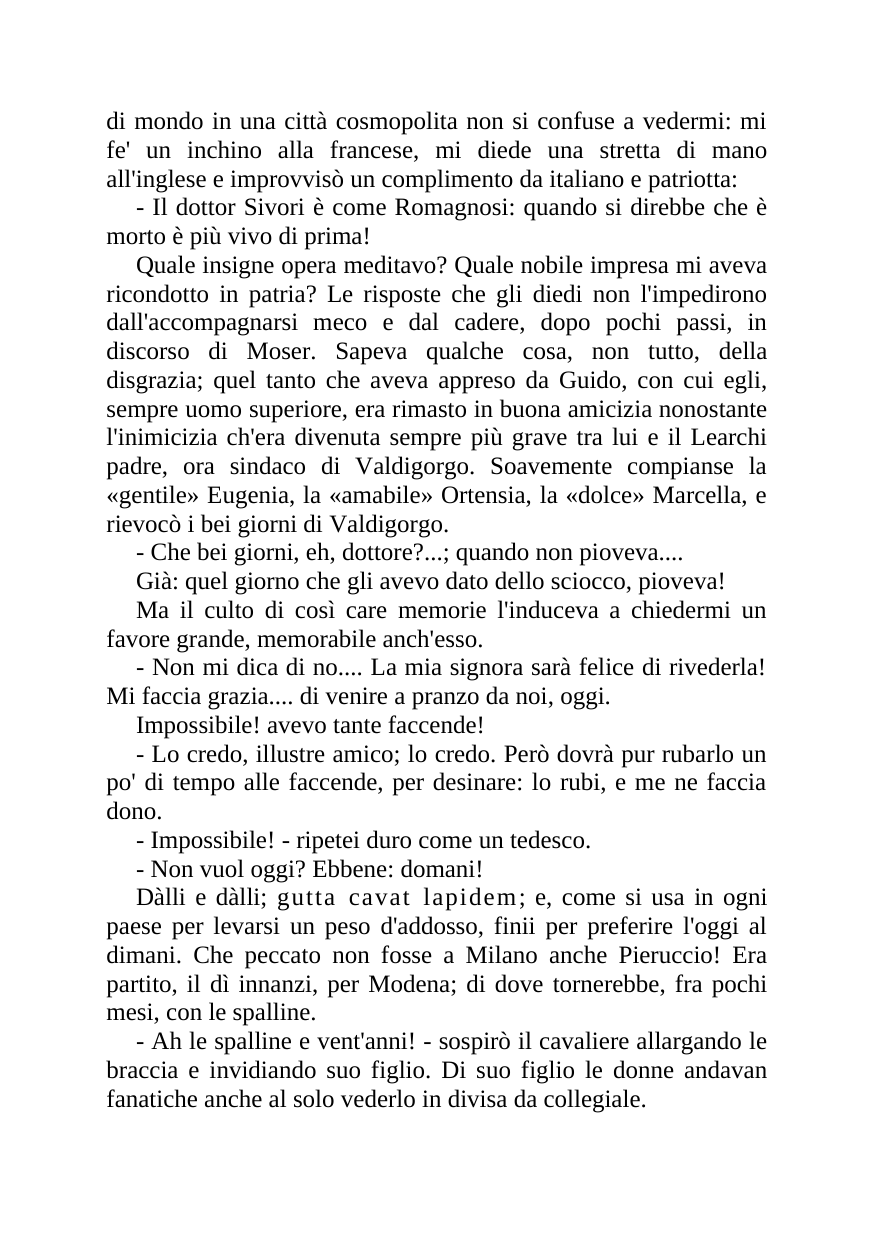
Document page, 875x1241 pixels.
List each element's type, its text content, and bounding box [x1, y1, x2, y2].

text - Impossibile! - ripetei duro come un tedesco. [106, 825, 768, 854]
text - Che bei giorni, eh, dottore?...; quando non pioveva.... [106, 537, 768, 566]
text - Lo credo, illustre amico; lo credo. Però dovrà pur rubarlo un po' di tempo alle faccende, per desinare: lo rubi, e me ne faccia dono. [106, 739, 768, 825]
text - Non vuol oggi? Ebbene: domani! [106, 854, 768, 882]
text - Ah le spalline e vent'anni! - sospirò il cavaliere allargando le braccia e invidiando suo figlio. Di suo figlio le donne andavan fanatiche anche al solo vederlo in divisa da collegiale. [106, 1026, 768, 1112]
text Quale insigne opera meditavo? Quale nobile impresa mi aveva ricondotto in patria? Le risposte che gli diedi non l'impedirono dall'accompagnarsi meco e dal cadere, dopo pochi passi, in discorso di Moser. Sapeva qualche cosa, non tutto, della disgrazia; quel tanto che aveva appreso da Guido, con cui egli, sempre uomo superiore, era rimasto in buona amicizia nonostante l'inimicizia ch'era divenuta sempre più grave tra lui e il Learchi padre, ora sindaco di Valdigorgo. Soavemente compianse la «gentile» Eugenia, la «amabile» Ortensia, la «dolce» Marcella, e rievocò i bei giorni di Valdigorgo. [106, 250, 768, 537]
text Ma il culto di così care memorie l'induceva a chiedermi un favore grande, memorabile anch'esso. [106, 595, 768, 652]
text Impossibile! avevo tante faccende! [106, 710, 768, 739]
text - Il dottor Sivori è come Romagnosi: quando si direbbe che è morto è più vivo di prima! [106, 192, 768, 250]
text Già: quel giorno che gli avevo dato dello sciocco, pioveva! [106, 566, 768, 595]
text Dàlli e dàlli; gutta cavat lapidem; e, come si usa in ogni paese per levarsi un peso d'addosso, finii per preferire l'oggi al dimani. Che peccato non fosse a Milano anche Pieruccio! Era partito, il dì innanzi, per Modena; di dove tornerebbe, fra pochi mesi, con le spalline. [106, 882, 768, 1026]
text - Non mi dica di no.... La mia signora sarà felice di rivederla! Mi faccia grazia.... di venire a pranzo da noi, oggi. [106, 652, 768, 710]
text di mondo in una città cosmopolita non si confuse a vedermi: mi fe' un inchino alla francese, mi diede una stretta di mano all'inglese e improvvisò un complimento da italiano e patriotta: [106, 106, 768, 192]
